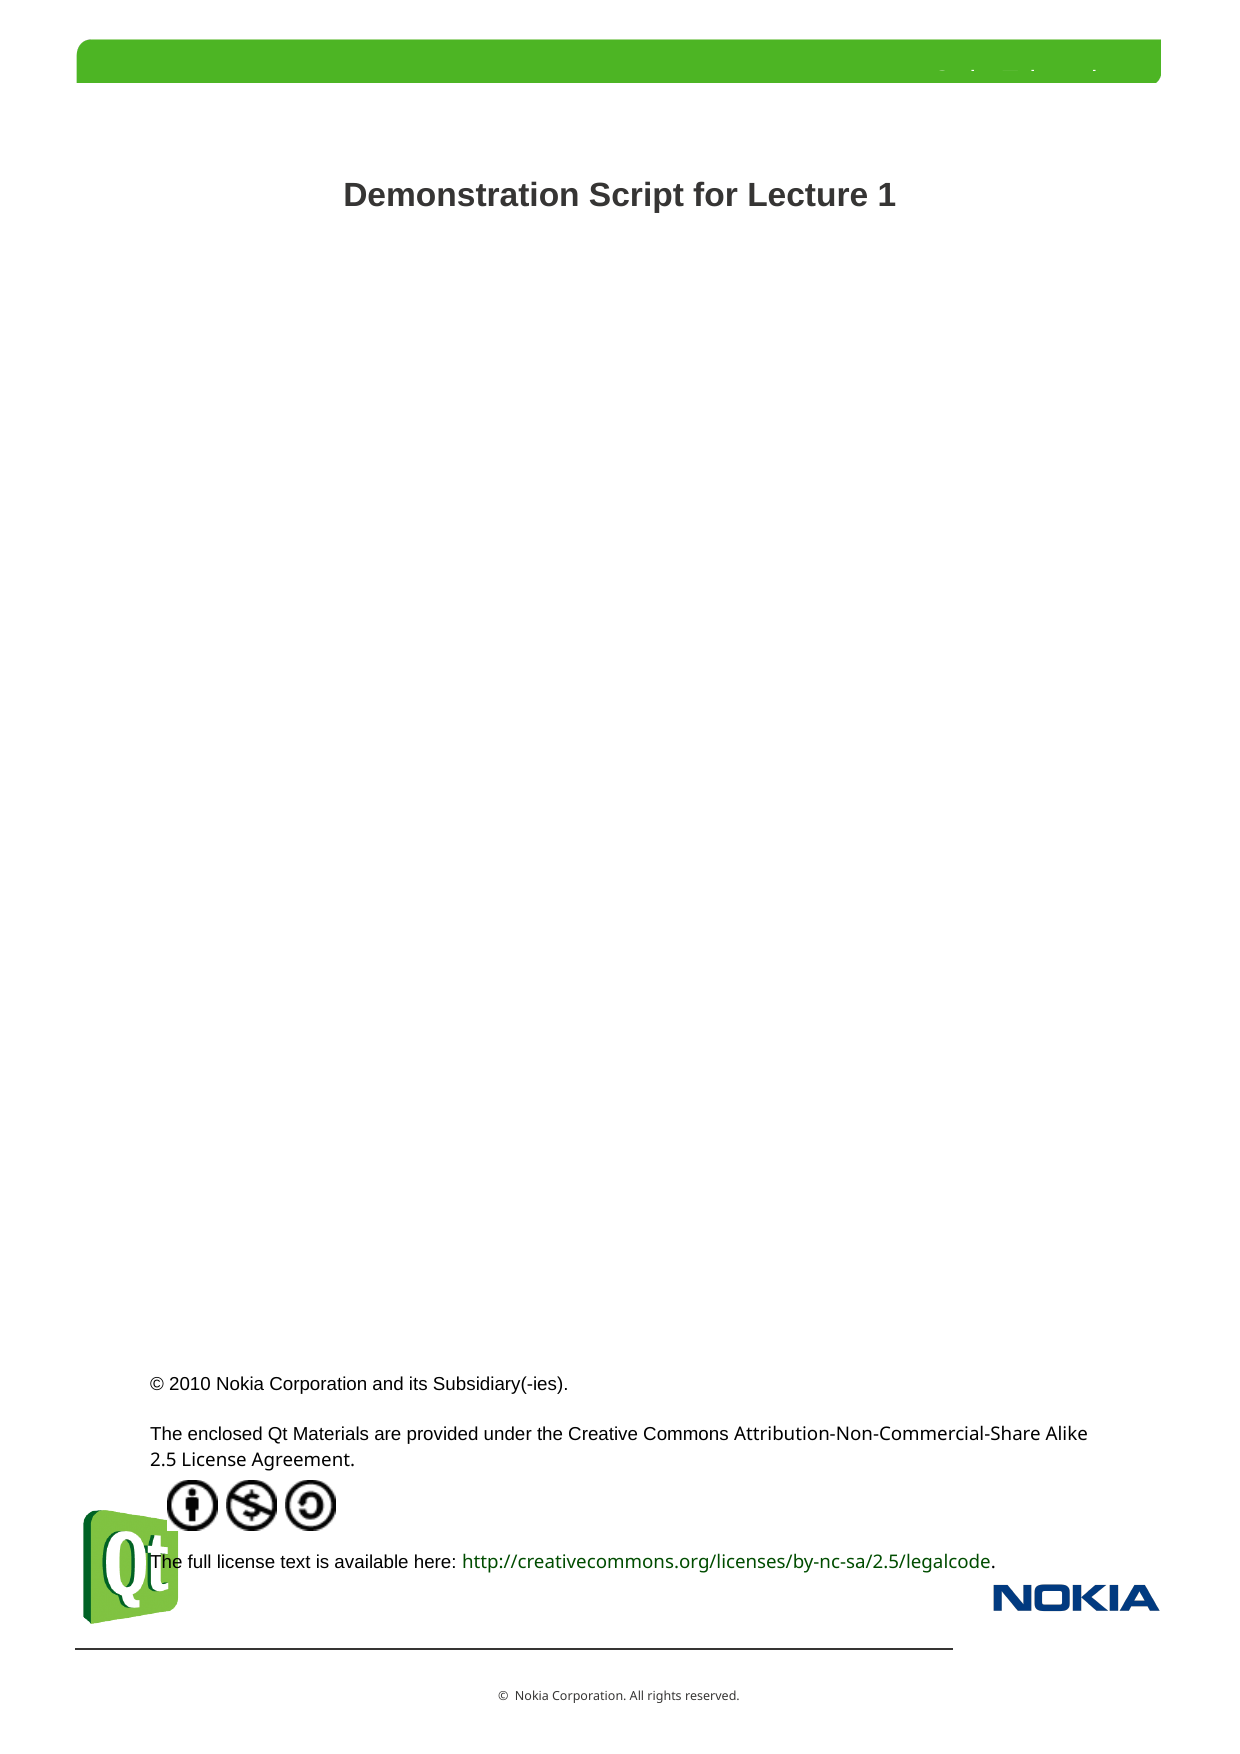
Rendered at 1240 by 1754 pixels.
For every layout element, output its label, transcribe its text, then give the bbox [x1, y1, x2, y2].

picture [954, 1546, 1199, 1649]
picture [76, 39, 1162, 86]
picture [285, 1480, 336, 1531]
text The full license text is available here: http://creativecommons.org/licenses/by-nc-sa/2.5/legalcode. [187, 1548, 953, 1573]
text © 2010 Nokia Corporation and its Subsidiary(-ies). [150, 1373, 1089, 1395]
subtitle Demonstration Script for Lecture 1 [150, 175, 1089, 214]
text The enclosed Qt Materials are provided under the Creative Commons Attribution-Non-Commercial-Share Alike 2.5 License Agreement. [150, 1420, 1089, 1471]
picture [226, 1480, 277, 1531]
picture [75, 1480, 218, 1634]
